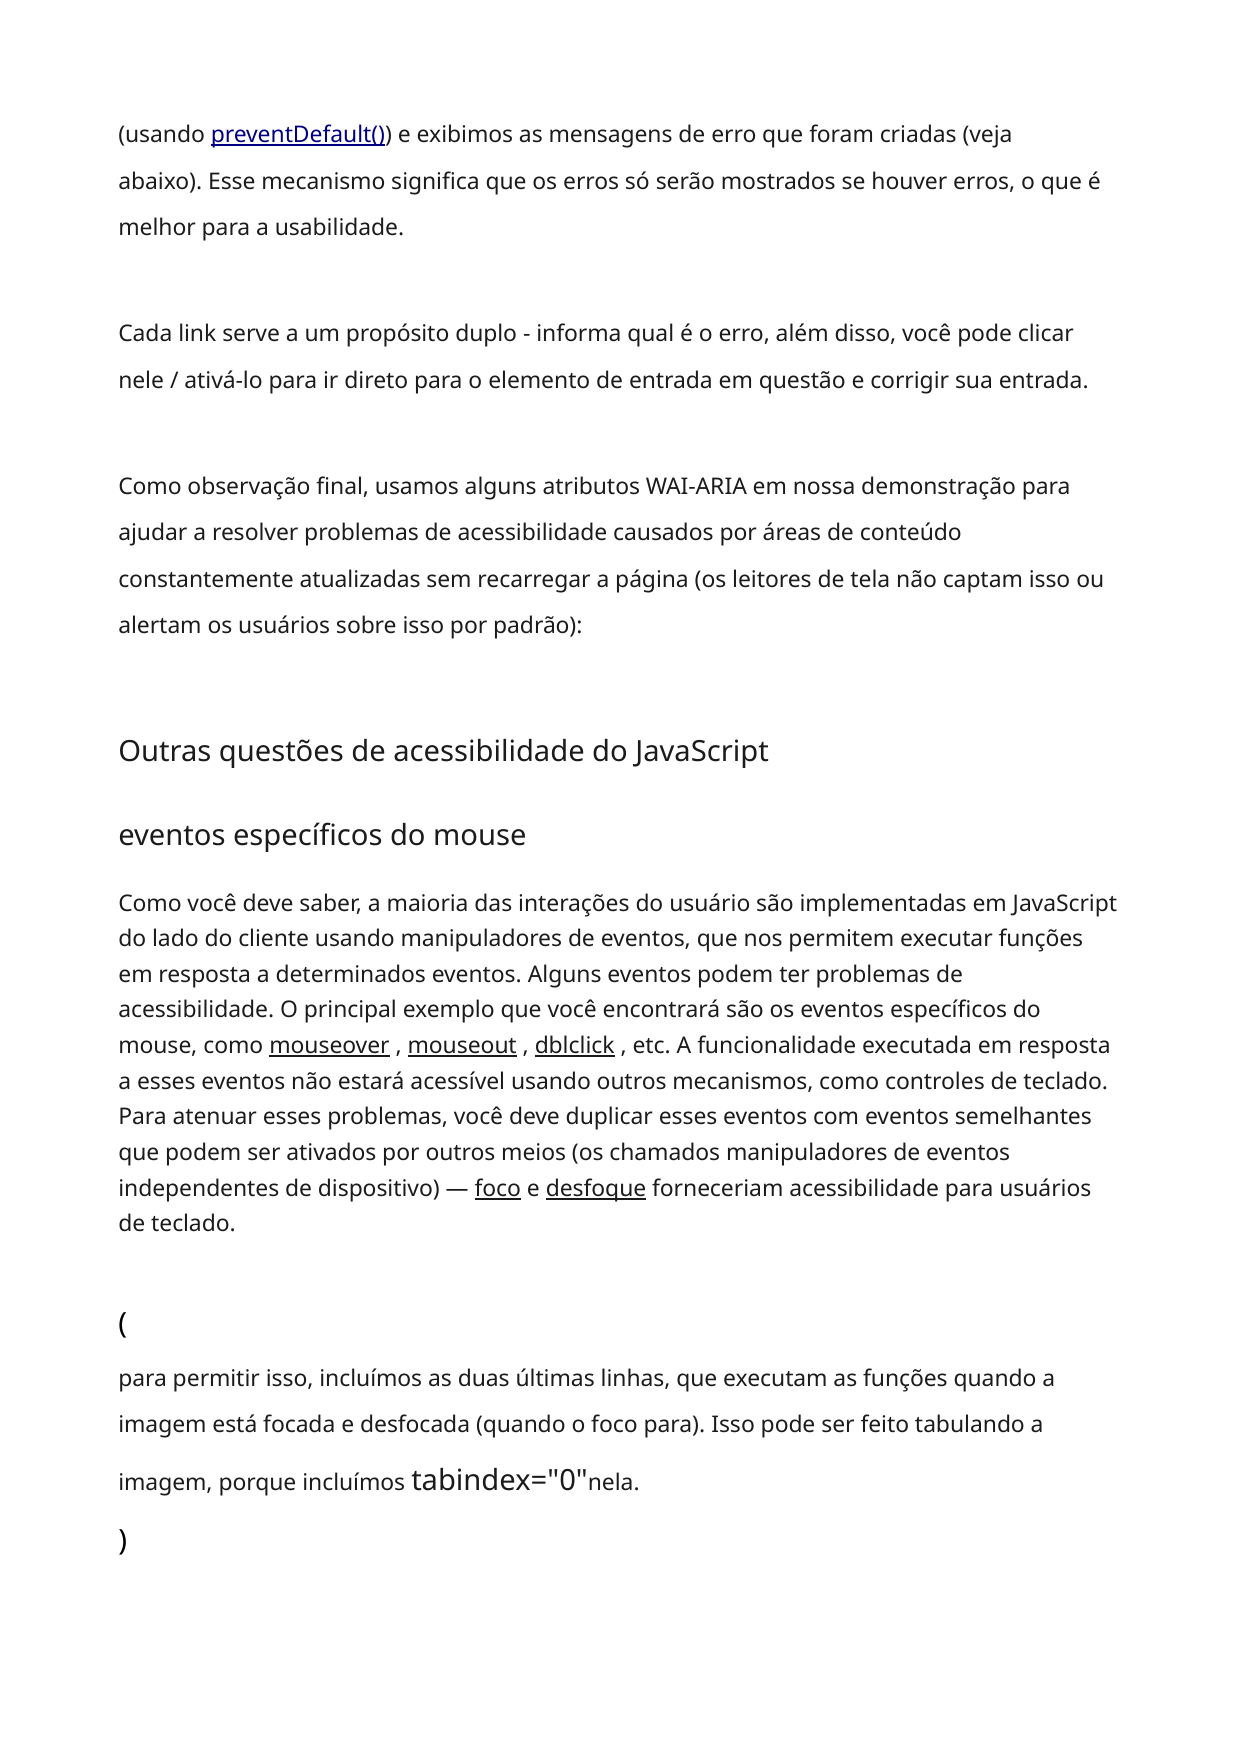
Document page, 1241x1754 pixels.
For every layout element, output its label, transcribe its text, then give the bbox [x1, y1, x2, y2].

subtitle Outras questões de acessibilidade do JavaScript [118, 730, 1122, 770]
text Como observação final, usamos alguns atributos WAI-ARIA em nossa demonstração para ajudar a resolver problemas de acessibilidade causados ​​por áreas de conteúdo constantemente atualizadas sem recarregar a página (os leitores de tela não captam isso ou alertam os usuários sobre isso por padrão): [118, 470, 1122, 641]
text ) [118, 1519, 1122, 1558]
text Cada link serve a um propósito duplo - informa qual é o erro, além disso, você pode clicar nele / ativá-lo para ir direto para o elemento de entrada em questão e corrigir sua entrada. [118, 317, 1122, 395]
text para permitir isso, incluímos as duas últimas linhas, que executam as funções quando a imagem está focada e desfocada (quando o foco para). Isso pode ser feito tabulando a imagem, porque incluímos tabindex="0"nela. [118, 1362, 1122, 1499]
text Como você deve saber, a maioria das interações do usuário são implementadas em JavaScript do lado do cliente usando manipuladores de eventos, que nos permitem executar funções em resposta a determinados eventos. Alguns eventos podem ter problemas de acessibilidade. O principal exemplo que você encontrará são os eventos específicos do mouse, como mouseover , mouseout , dblclick , etc. A funcionalidade executada em resposta a esses eventos não estará acessível usando outros mecanismos, como controles de teclado. [118, 887, 1122, 1096]
text ( [118, 1302, 1122, 1342]
text Para atenuar esses problemas, você deve duplicar esses eventos com eventos semelhantes que podem ser ativados por outros meios (os chamados manipuladores de eventos independentes de dispositivo) — foco e desfoque forneceriam acessibilidade para usuários de teclado. [118, 1100, 1122, 1238]
subtitle eventos específicos do mouse [118, 815, 1122, 854]
text (usando preventDefault()) e exibimos as mensagens de erro que foram criadas (veja abaixo). Esse mecanismo significa que os erros só serão mostrados se houver erros, o que é melhor para a usabilidade. [118, 118, 1122, 242]
